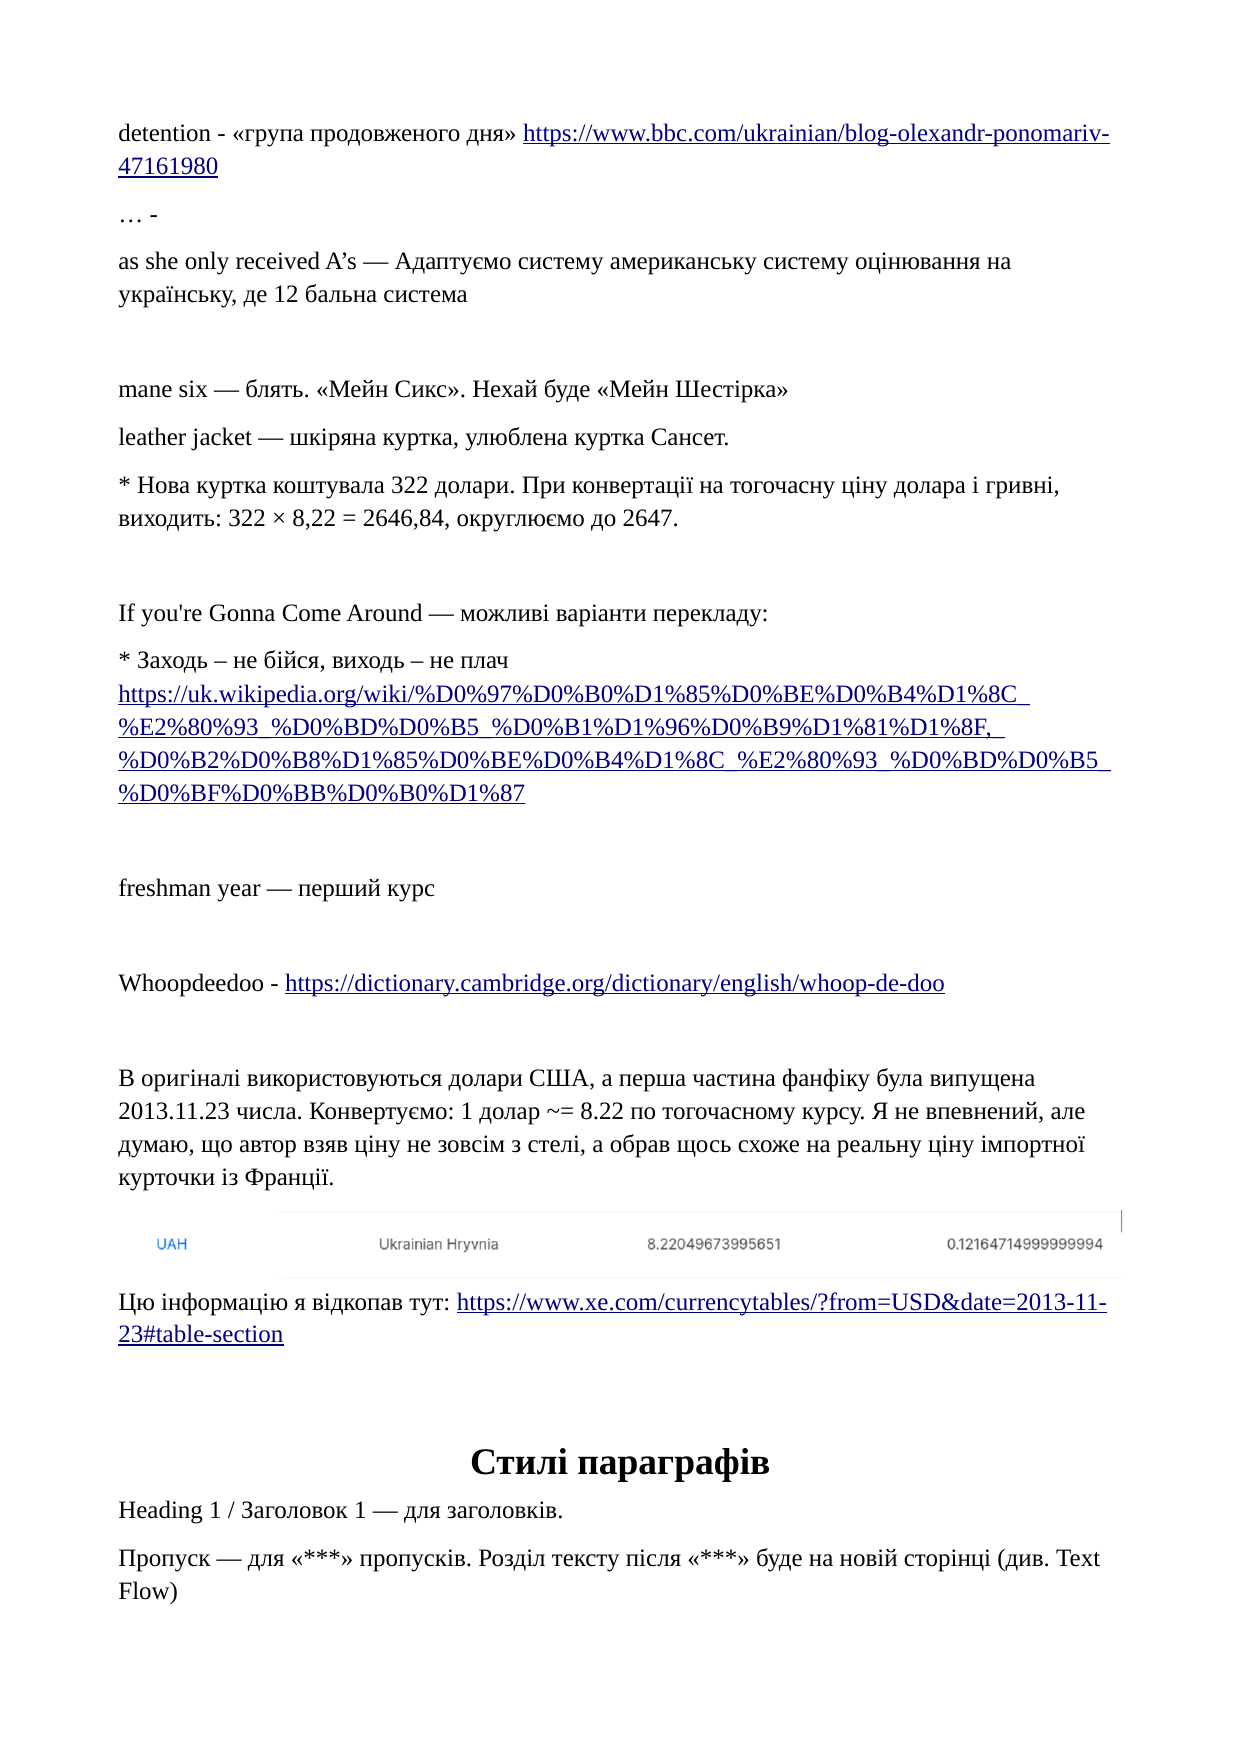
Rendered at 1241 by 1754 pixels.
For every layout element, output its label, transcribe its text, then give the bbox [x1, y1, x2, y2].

text Цю інформацію я відкопав тут: https://www.xe.com/currencytables/?from=USD&date=2013-11-23#table-section [118, 1283, 1122, 1348]
text * Нова куртка коштувала 322 долари. При конвертації на тогочасну ціну долара і гривні, виходить: 322 × 8,22 = 2646,84, округлюємо до 2647. [118, 470, 1122, 532]
text … ‐ [118, 199, 1122, 227]
text as she only received A’s — Адаптуємо систему американську систему оцінювання на українську, де 12 бальна система [118, 246, 1122, 308]
text Heading 1 / Заголовок 1 — для заголовків. [118, 1495, 1122, 1524]
text mane six — блять. «Мейн Сикс». Нехай буде «Мейн Шестірка» [118, 374, 1122, 403]
text If you're Gonna Come Around — можливі варіанти перекладу: [118, 598, 1122, 627]
text Whoopdeedoo - https://dictionary.cambridge.org/dictionary/english/whoop-de-doo [118, 968, 1122, 997]
text freshman year — перший курс [118, 873, 1122, 902]
text * Заходь – не бійся, виходь – не плач https://uk.wikipedia.org/wiki/%D0%97%D0%B0%D1%85%D0%BE%D0%B4%D1%8C_%E2%80%93_%D0%BD%D0%B5_%D0%B1%D1%96%D0%B9%D1%81%D1%8F,_%D0%B2%D0%B8%D1%85%D0%BE%D0%B4%D1%8C_%E2%80%93_%D0%BD%D0%B5_%D0%BF%D0%BB%D0%B0%D1%87 [118, 646, 1122, 806]
text detention - «група продовженого дня» https://www.bbc.com/ukrainian/blog-olexandr-ponomariv-47161980 [118, 118, 1122, 180]
text В оригіналі використовуються долари США, а перша частина фанфіку була випущена 2013.11.23 числа. Конвертуємо: 1 долар ~= 8.22 по тогочасному курсу. Я не впевнений, але думаю, що автор взяв ціну не зовсім з стелі, а обрав щось схоже на реальну ціну імпортної курточки із Франції. [118, 1063, 1122, 1191]
subtitle Стилі параграфів [118, 1440, 1122, 1483]
picture [118, 1210, 1123, 1283]
text Пропуск — для «***» пропусків. Розділ тексту після «***» буде на новій сторінці (див. Text Flow) [118, 1543, 1122, 1605]
text leather jacket — шкіряна куртка, улюблена куртка Сансет. [118, 422, 1122, 451]
